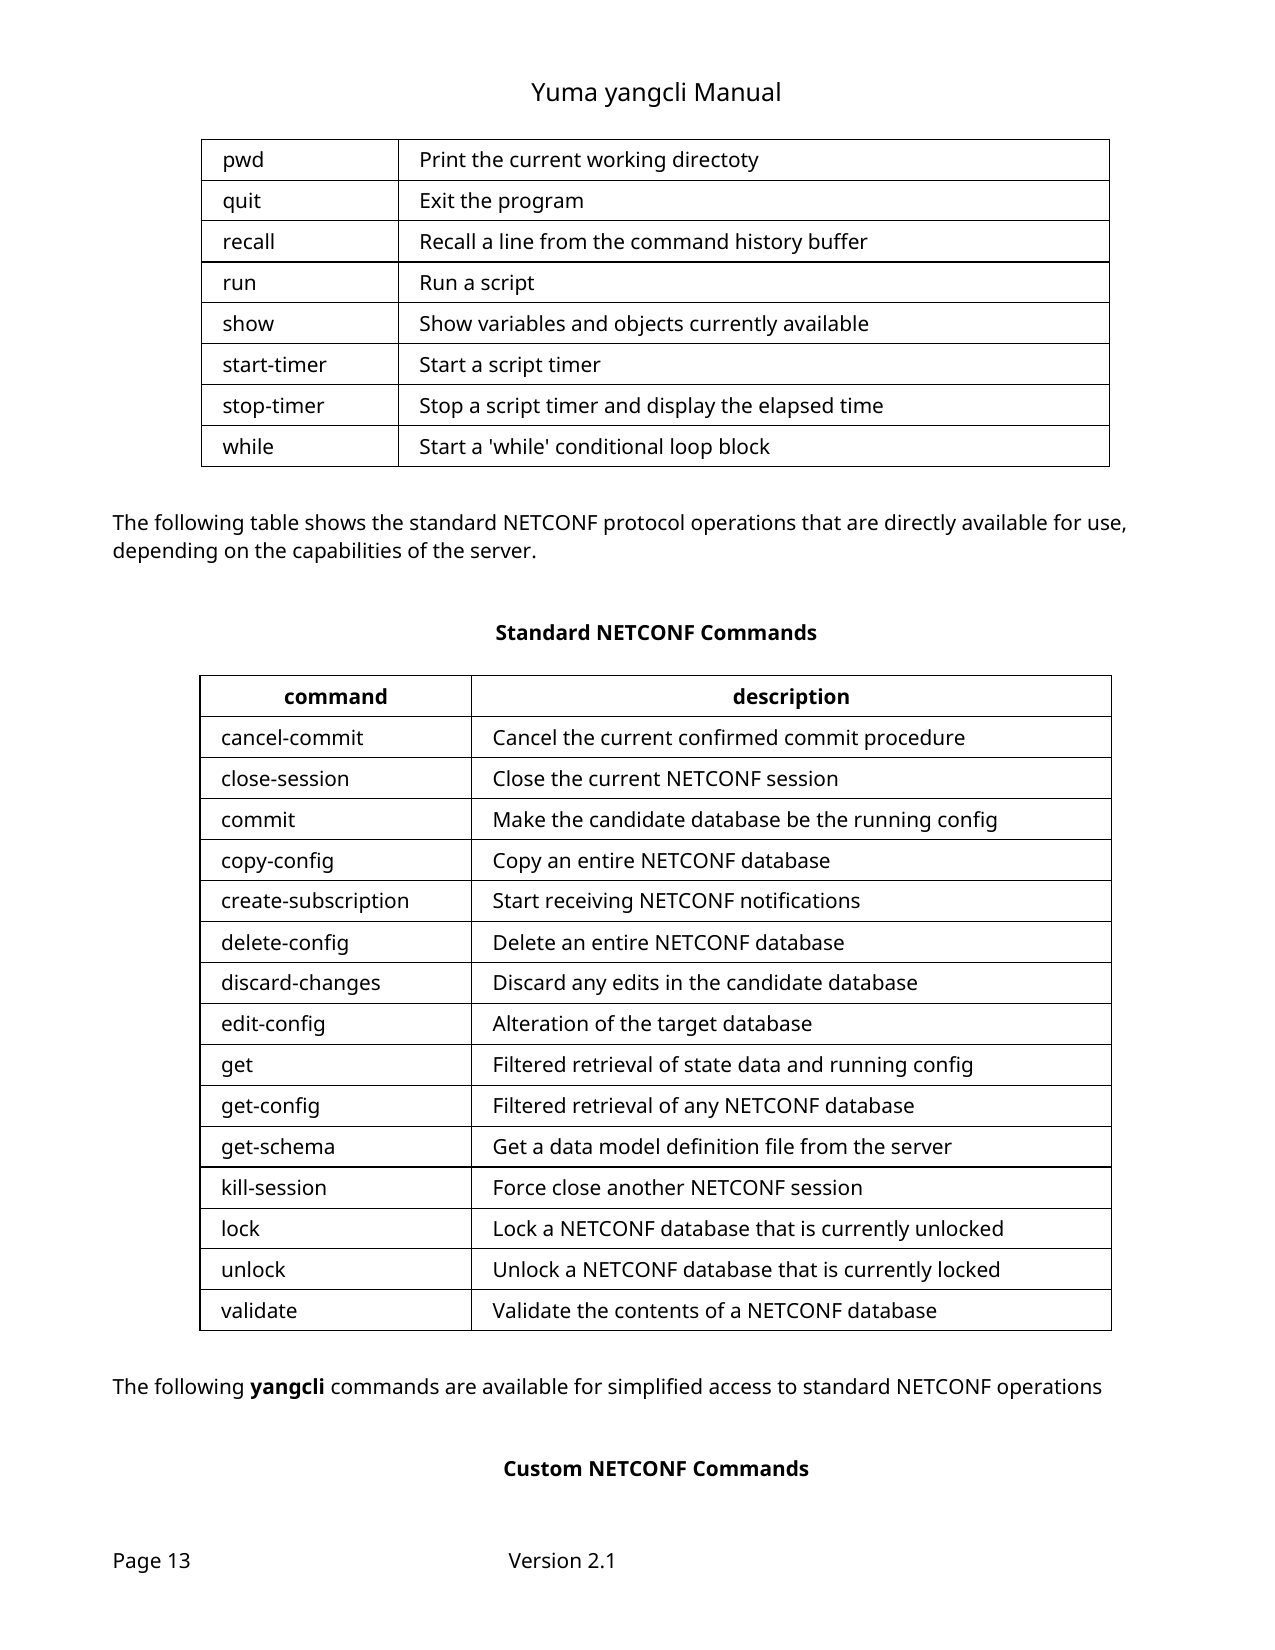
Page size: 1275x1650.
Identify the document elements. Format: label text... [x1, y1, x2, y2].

table_cell Get a data model definition file from the server [472, 1127, 1111, 1166]
table_cell recall [202, 221, 398, 261]
table_cell Filtered retrieval of any NETCONF database [472, 1086, 1111, 1126]
subtitle Standard NETCONF Commands [127, 618, 1185, 647]
table_cell pwd [202, 140, 398, 179]
table_cell Lock a NETCONF database that is currently unlocked [472, 1209, 1111, 1248]
table_cell delete-config [201, 922, 471, 962]
table_cell Exit the program [399, 181, 1109, 220]
text The following table shows the standard NETCONF protocol operations that are directly available for use, depending on the capabilities of the server. [112, 508, 1200, 565]
table_cell Run a script [399, 263, 1109, 302]
table_cell edit-config [201, 1004, 471, 1044]
table_cell Filtered retrieval of state data and running config [472, 1045, 1111, 1084]
table_cell stop-timer [202, 385, 398, 425]
table_cell Start receiving NETCONF notifications [472, 881, 1111, 921]
table_cell Print the current working directoty [399, 140, 1109, 179]
table_cell Validate the contents of a NETCONF database [472, 1290, 1111, 1330]
table_cell Copy an entire NETCONF database [472, 840, 1111, 880]
table_cell get-schema [201, 1127, 471, 1166]
table_header description [472, 676, 1111, 716]
table_cell Stop a script timer and display the elapsed time [399, 385, 1109, 425]
table_header command [201, 676, 471, 716]
table_cell Close the current NETCONF session [472, 758, 1111, 798]
table_cell validate [201, 1290, 471, 1330]
table_cell create-subscription [201, 881, 471, 921]
table_cell Cancel the current confirmed commit procedure [472, 717, 1111, 757]
table_cell discard-changes [201, 963, 471, 1003]
table_cell get [201, 1045, 471, 1084]
table_cell Recall a line from the command history buffer [399, 221, 1109, 261]
table_cell Show variables and objects currently available [399, 303, 1109, 343]
table_cell Discard any edits in the candidate database [472, 963, 1111, 1003]
table_cell while [202, 426, 398, 466]
table_cell Unlock a NETCONF database that is currently locked [472, 1249, 1111, 1289]
table_cell start-timer [202, 344, 398, 384]
table_cell show [202, 303, 398, 343]
table_cell quit [202, 181, 398, 220]
table_cell close-session [201, 758, 471, 798]
table_cell Alteration of the target database [472, 1004, 1111, 1044]
subtitle Custom NETCONF Commands [127, 1454, 1185, 1482]
table_cell Make the candidate database be the running config [472, 799, 1111, 839]
table_cell kill-session [201, 1168, 471, 1207]
table_cell copy-config [201, 840, 471, 880]
table_cell Start a script timer [399, 344, 1109, 384]
table_cell lock [201, 1209, 471, 1248]
table_cell run [202, 263, 398, 302]
table_cell Start a 'while' conditional loop block [399, 426, 1109, 466]
table_cell commit [201, 799, 471, 839]
table_cell Delete an entire NETCONF database [472, 922, 1111, 962]
text The following yangcli commands are available for simplified access to standard NETCONF operations [112, 1372, 1200, 1401]
table_cell unlock [201, 1249, 471, 1289]
table_cell Force close another NETCONF session [472, 1168, 1111, 1207]
table_cell cancel-commit [201, 717, 471, 757]
table_cell get-config [201, 1086, 471, 1126]
